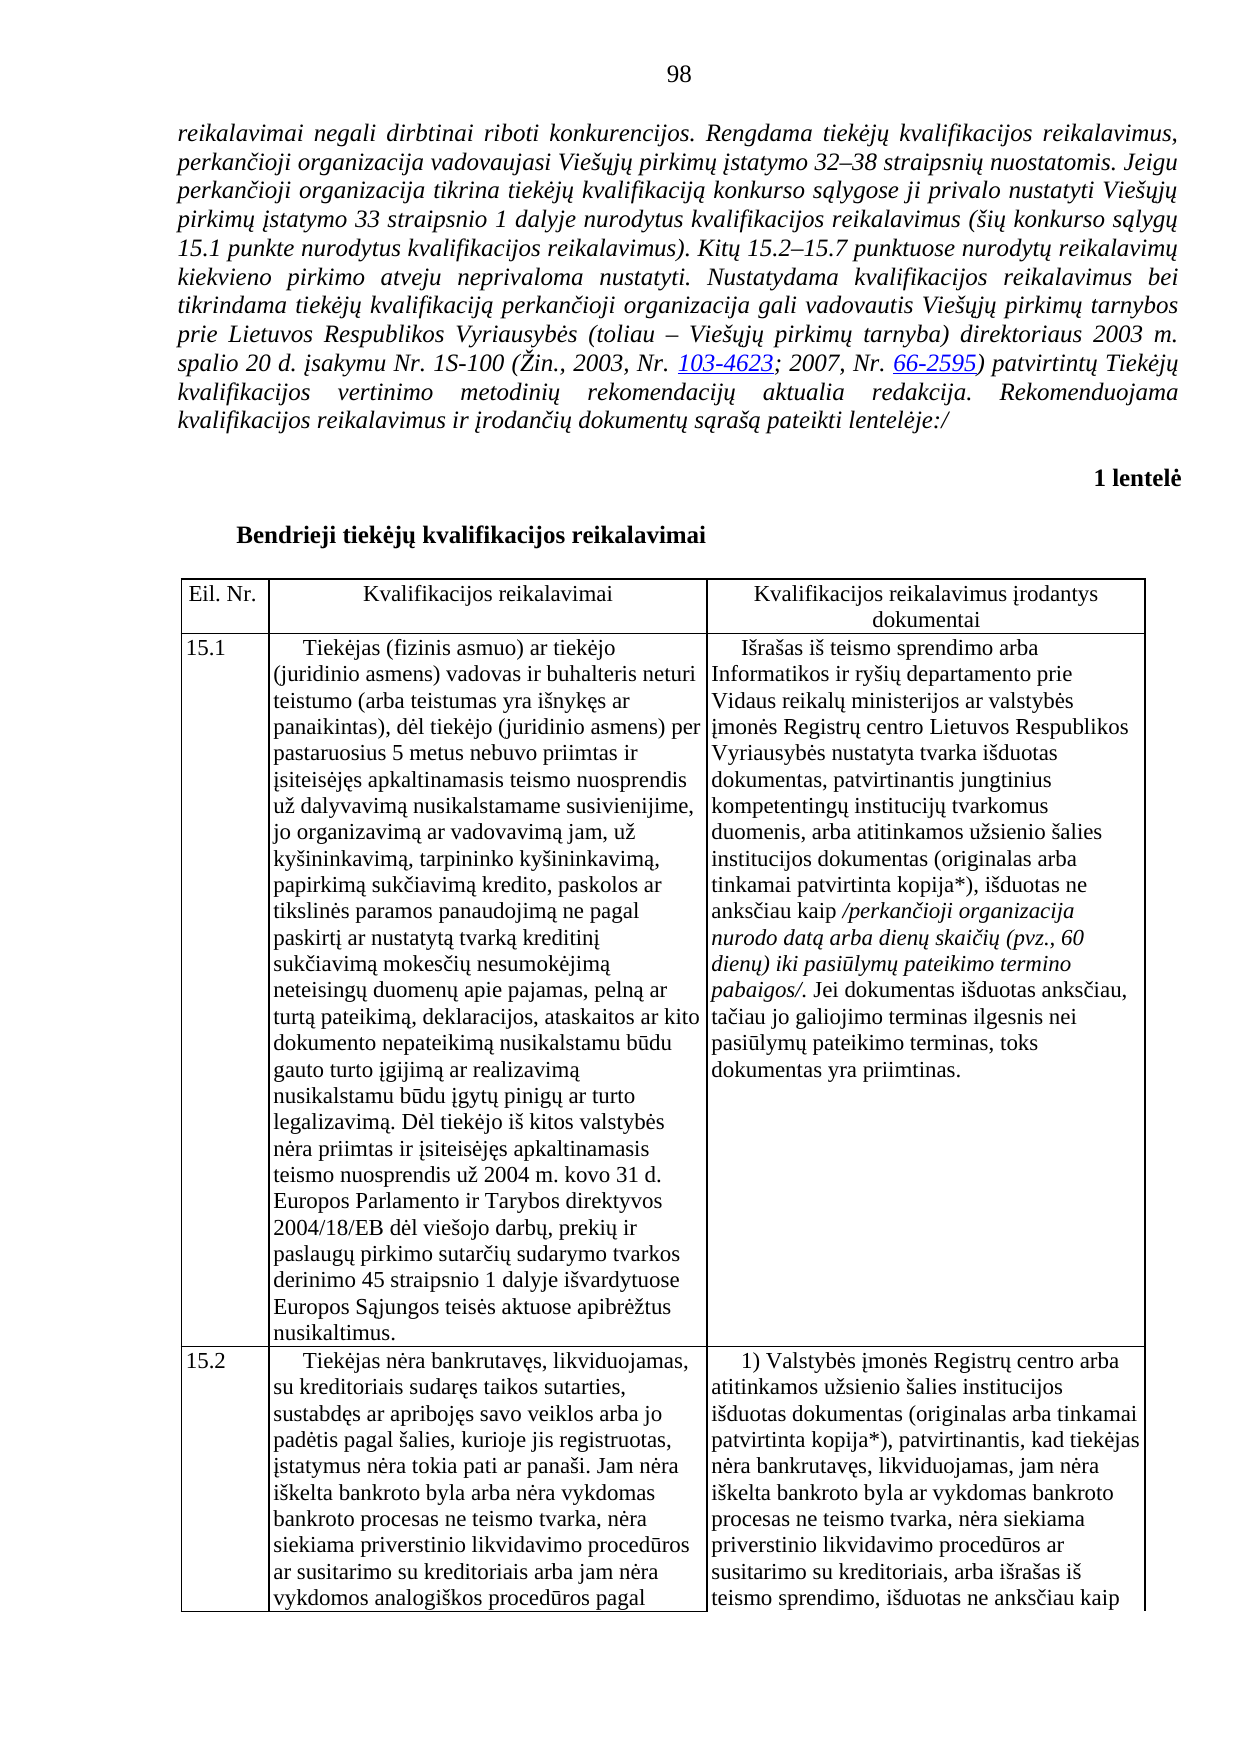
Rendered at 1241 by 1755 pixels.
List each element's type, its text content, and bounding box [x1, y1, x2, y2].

table_cell Tiekėjas (fizinis asmuo) ar tiekėjo (juridinio asmens) vadovas ir buhalteris neturi teistumo (arba teistumas yra išnykęs ar panaikintas), dėl tiekėjo (juridinio asmens) per pastaruosius 5 metus nebuvo priimtas ir įsiteisėjęs apkaltinamasis teismo nuosprendis už dalyvavimą nusikalstamame susivienijime, jo organizavimą ar vadovavimą jam, už kyšininkavimą, tarpininko kyšininkavimą, papirkimą sukčiavimą kredito, paskolos ar tikslinės paramos panaudojimą ne pagal paskirtį ar nustatytą tvarką kreditinį sukčiavimą mokesčių nesumokėjimą neteisingų duomenų apie pajamas, pelną ar turtą pateikimą, deklaracijos, ataskaitos ar kito dokumento nepateikimą nusikalstamu būdu gauto turto įgijimą ar realizavimą nusikalstamu būdu įgytų pinigų ar turto legalizavimą. Dėl tiekėjo iš kitos valstybės nėra priimtas ir įsiteisėjęs apkaltinamasis teismo nuosprendis už 2004 m. kovo 31 d. Europos Parlamento ir Tarybos direktyvos 2004/18/EB dėl viešojo darbų, prekių ir paslaugų pirkimo sutarčių sudarymo tvarkos derinimo 45 straipsnio 1 dalyje išvardytuose Europos Sąjungos teisės aktuose apibrėžtus nusikaltimus. [270, 634, 706, 1346]
table_cell 1) Valstybės įmonės Registrų centro arba atitinkamos užsienio šalies institucijos išduotas dokumentas (originalas arba tinkamai patvirtinta kopija*), patvirtinantis, kad tiekėjas nėra bankrutavęs, likviduojamas, jam nėra iškelta bankroto byla ar vykdomas bankroto procesas ne teismo tvarka, nėra siekiama priverstinio likvidavimo procedūros ar susitarimo su kreditoriais, arba išrašas iš teismo sprendimo, išduotas ne anksčiau kaip [708, 1347, 1144, 1611]
table_header Kvalifikacijos reikalavimai [270, 580, 706, 632]
table_header Kvalifikacijos reikalavimus įrodantys dokumentai [708, 580, 1144, 632]
table_header Eil. Nr. [182, 580, 268, 632]
text Bendrieji tiekėjų kvalifikacijos reikalavimai [177, 521, 1181, 549]
text 1 lentelė [177, 463, 1181, 492]
text reikalavimai negali dirbtinai riboti konkurencijos. Rengdama tiekėjų kvalifikacijos reikalavimus, perkančioji organizacija vadovaujasi Viešųjų pirkimų įstatymo 32–38 straipsnių nuostatomis. Jeigu perkančioji organizacija tikrina tiekėjų kvalifikaciją konkurso sąlygose ji privalo nustatyti Viešųjų pirkimų įstatymo 33 straipsnio 1 dalyje nurodytus kvalifikacijos reikalavimus (šių konkurso sąlygų 15.1 punkte nurodytus kvalifikacijos reikalavimus). Kitų 15.2–15.7 punktuose nurodytų reikalavimų kiekvieno pirkimo atveju neprivaloma nustatyti. Nustatydama kvalifikacijos reikalavimus bei tikrindama tiekėjų kvalifikaciją perkančioji organizacija gali vadovautis Viešųjų pirkimų tarnybos prie Lietuvos Respublikos Vyriausybės (toliau – Viešųjų pirkimų tarnyba) direktoriaus 2003 m. spalio 20 d. įsakymu Nr. 1S-100 (Žin., 2003, Nr. 103-4623; 2007, Nr. 66-2595) patvirtintų Tiekėjų kvalifikacijos vertinimo metodinių rekomendacijų aktualia redakcija. Rekomenduojama kvalifikacijos reikalavimus ir įrodančių dokumentų sąrašą pateikti lentelėje:/ [177, 118, 1181, 434]
table_cell 15.2 [182, 1347, 268, 1611]
table_cell Tiekėjas nėra bankrutavęs, likviduojamas, su kreditoriais sudaręs taikos sutarties, sustabdęs ar apribojęs savo veiklos arba jo padėtis pagal šalies, kurioje jis registruotas, įstatymus nėra tokia pati ar panaši. Jam nėra iškelta bankroto byla arba nėra vykdomas bankroto procesas ne teismo tvarka, nėra siekiama priverstinio likvidavimo procedūros ar susitarimo su kreditoriais arba jam nėra vykdomos analogiškos procedūros pagal [270, 1347, 706, 1611]
table_cell Išrašas iš teismo sprendimo arba Informatikos ir ryšių departamento prie Vidaus reikalų ministerijos ar valstybės įmonės Registrų centro Lietuvos Respublikos Vyriausybės nustatyta tvarka išduotas dokumentas, patvirtinantis jungtinius kompetentingų institucijų tvarkomus duomenis, arba atitinkamos užsienio šalies institucijos dokumentas (originalas arba tinkamai patvirtinta kopija*), išduotas ne anksčiau kaip /perkančioji organizacija nurodo datą arba dienų skaičių (pvz., 60 dienų) iki pasiūlymų pateikimo termino pabaigos/. Jei dokumentas išduotas anksčiau, tačiau jo galiojimo terminas ilgesnis nei pasiūlymų pateikimo terminas, toks dokumentas yra priimtinas. [708, 634, 1144, 1346]
table_cell 15.1 [182, 634, 268, 1346]
